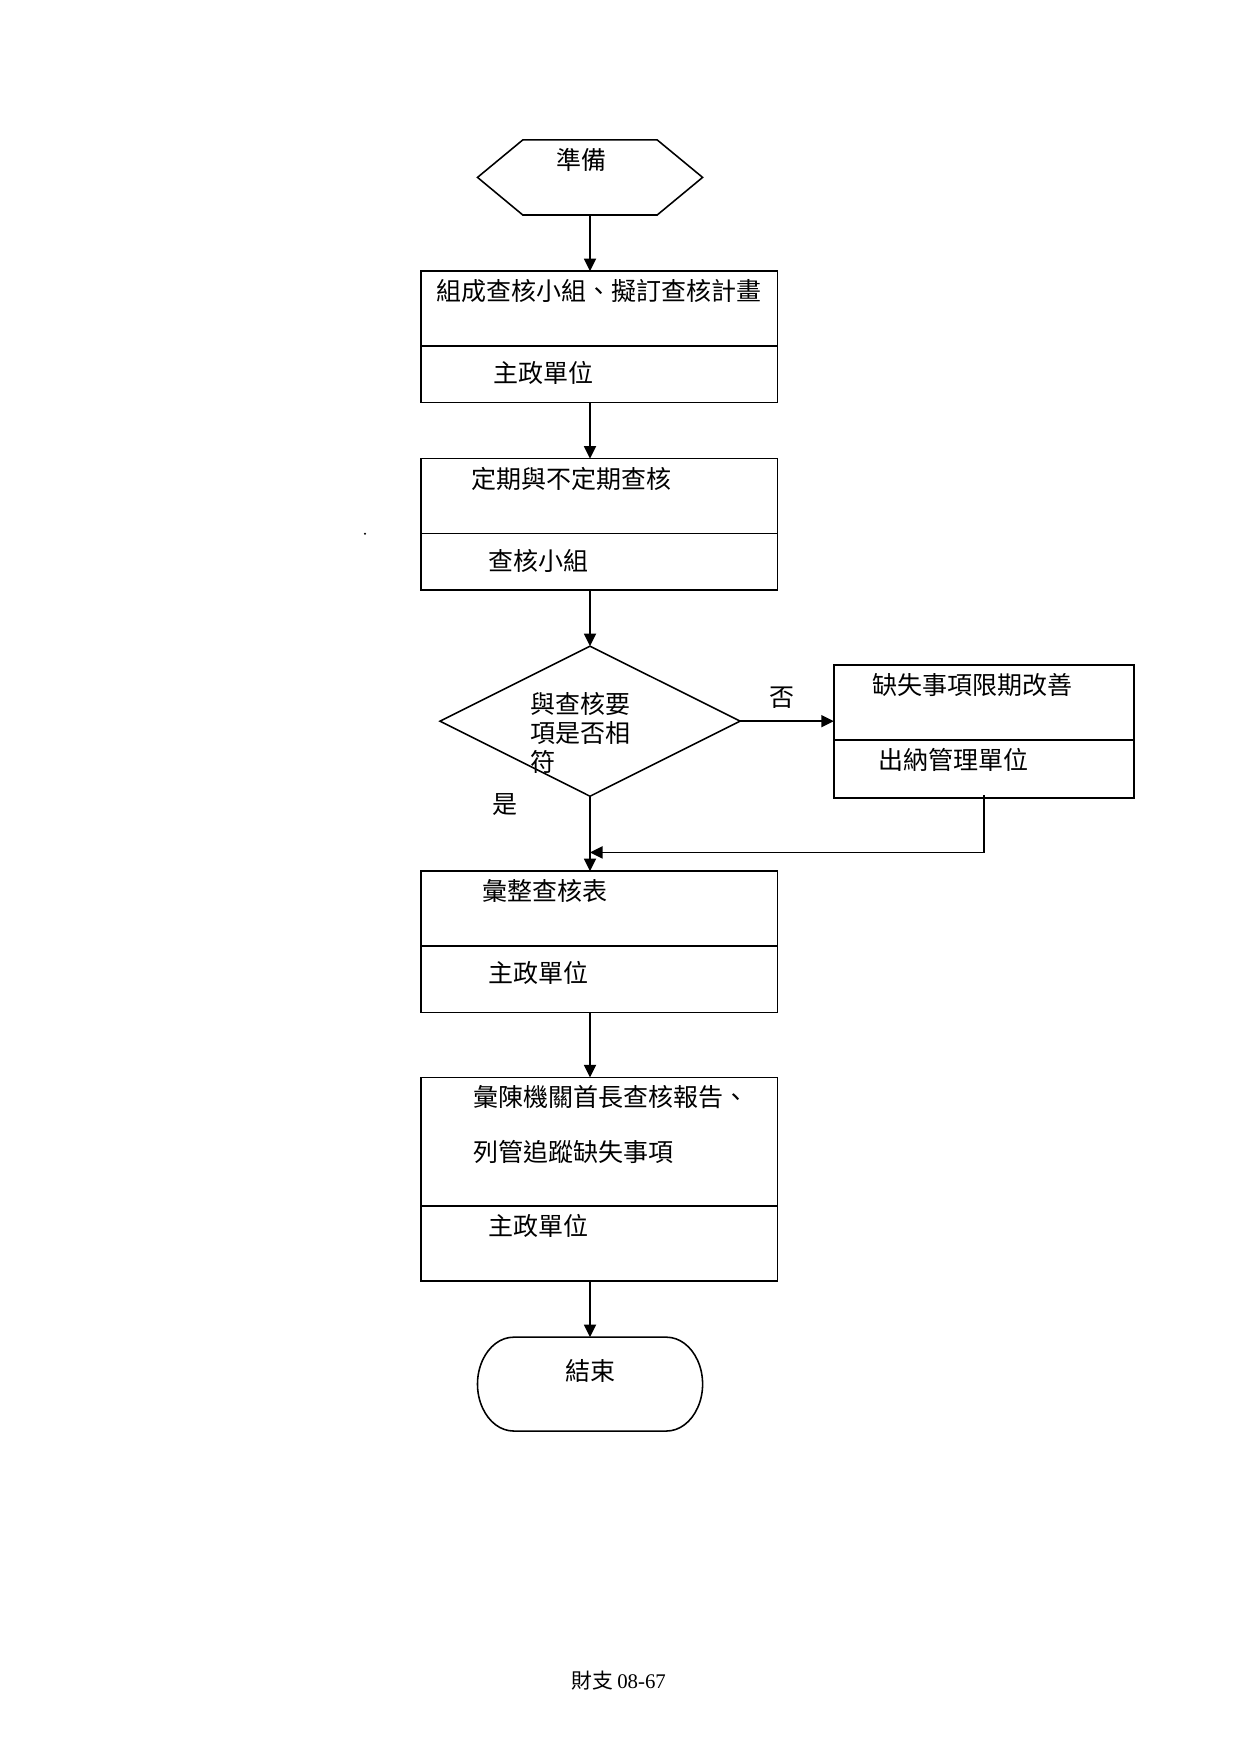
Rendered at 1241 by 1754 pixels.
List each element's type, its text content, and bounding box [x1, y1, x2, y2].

text 否 [769, 683, 796, 711]
